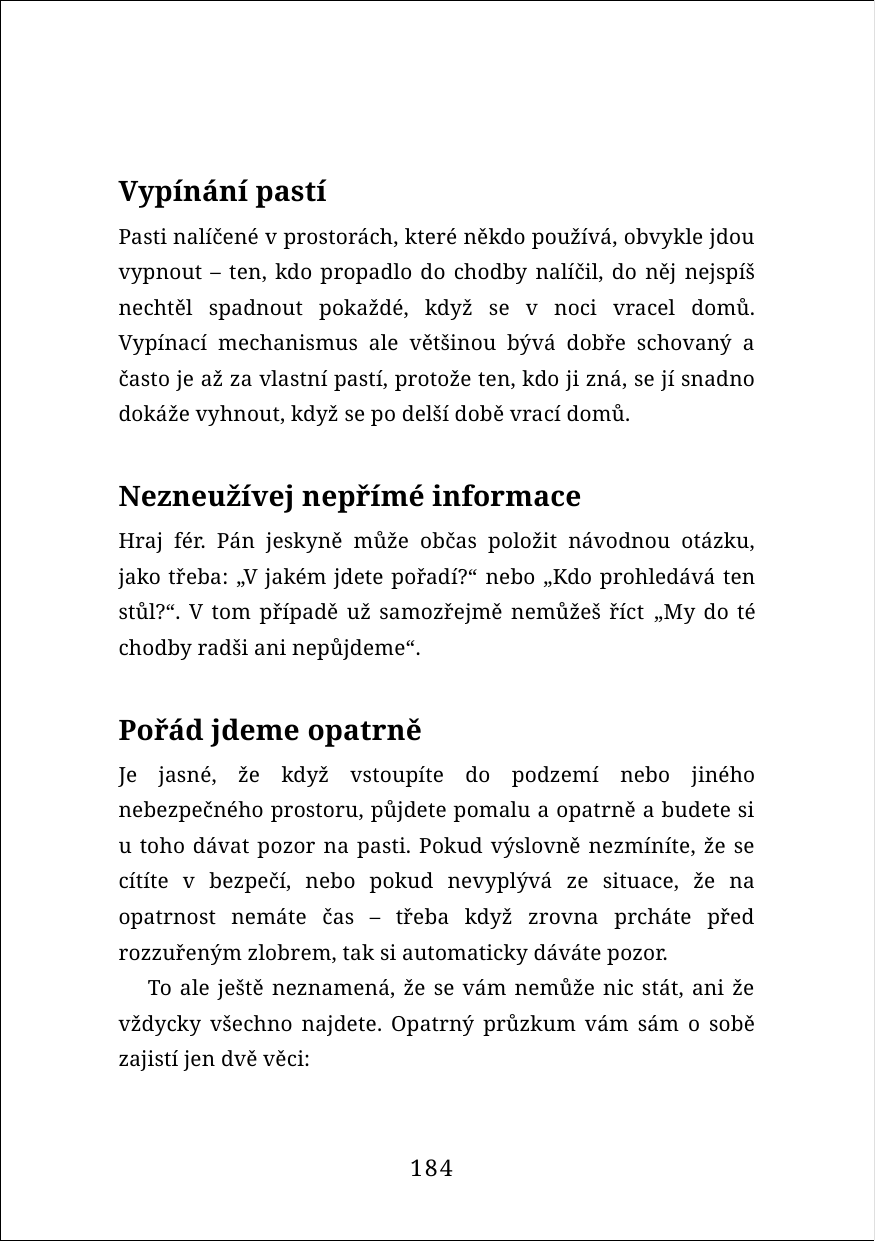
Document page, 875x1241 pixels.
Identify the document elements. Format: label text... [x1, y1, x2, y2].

subtitle Vypínání pastí [118, 172, 756, 210]
text Je jasné, že když vstoupíte do podzemí nebo jiného nebezpečného prostoru, půjdete pomalu a opatrně a budete si u toho dávat pozor na pasti. Pokud výslovně nezmíníte, že se cítíte v bezpečí, nebo pokud nevyplývá ze situace, že na opatrnost nemáte čas – třeba když zrovna prcháte před rozzuřeným zlobrem, tak si automaticky dáváte pozor. To ale ještě neznamená, že se vám nemůže nic stát, ani že vždycky všechno najdete. Opatrný průzkum vám sám o sobě zajistí jen dvě věci: [118, 760, 756, 1073]
text Hraj fér. Pán jeskyně může občas položit návodnou otázku, jako třeba: „V jakém jdete pořadí?“ nebo „Kdo prohledává ten stůl?“. V tom případě už samozřejmě nemůžeš říct „My do té chodby radši ani nepůjdeme“. [118, 526, 756, 661]
text Pasti nalíčené v prostorách, které někdo používá, obvykle jdou vypnout – ten, kdo propadlo do chodby nalíčil, do něj nejspíš nechtěl spadnout pokaždé, když se v noci vracel domů. Vypínací mechanismus ale většinou bývá dobře schovaný a často je až za vlastní pastí, protože ten, kdo ji zná, se jí snadno dokáže vyhnout, když se po delší době vrací domů. [118, 222, 756, 428]
subtitle Nezneužívej nepřímé informace [118, 476, 756, 515]
subtitle Pořád jdeme opatrně [118, 710, 756, 748]
